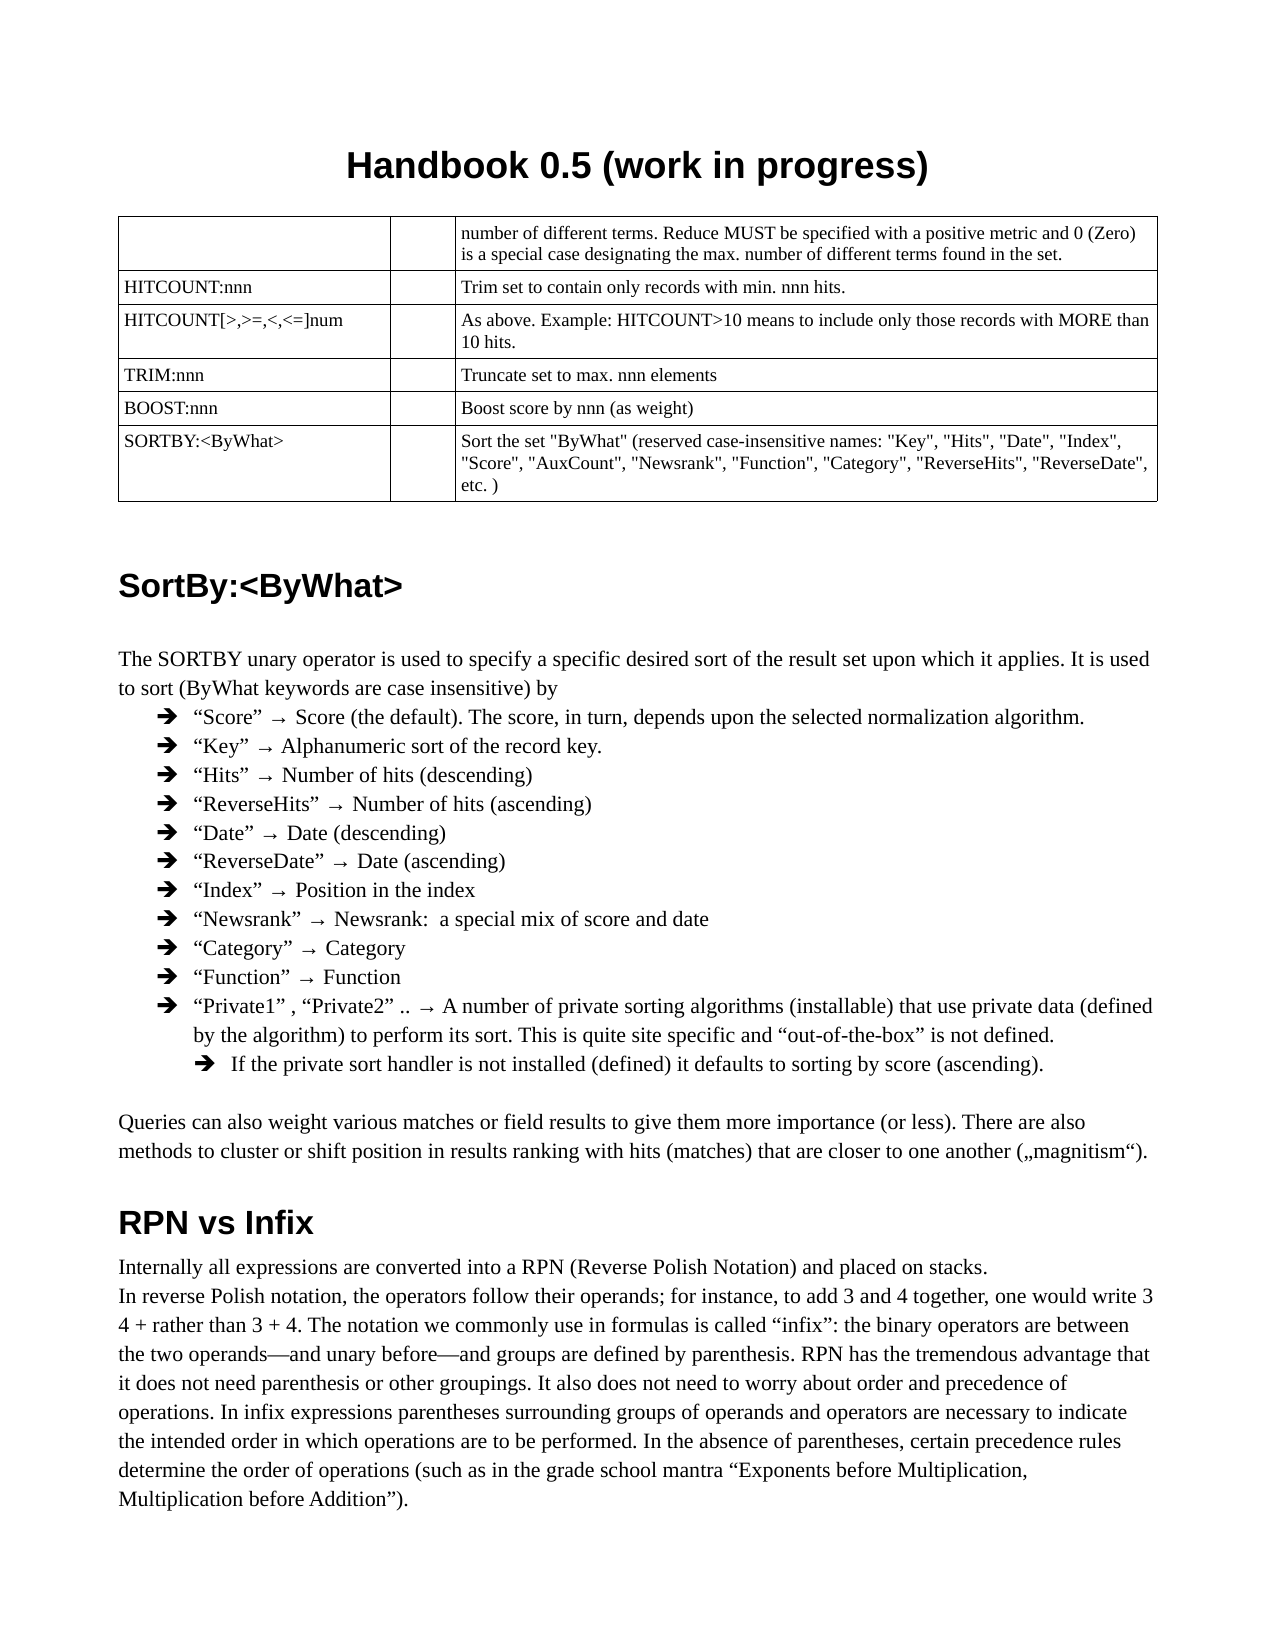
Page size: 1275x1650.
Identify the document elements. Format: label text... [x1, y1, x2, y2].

text Internally all expressions are converted into a RPN (Reverse Polish Notation) and placed on stacks. [118, 1254, 1157, 1279]
table_cell [391, 426, 455, 501]
list “ReverseDate” → Date (ascending) [156, 848, 1157, 874]
table_cell TRIM:nnn [119, 359, 390, 391]
list “Date” → Date (descending) [156, 819, 1157, 845]
text Queries can also weight various matches or field results to give them more importance (or less). There are also methods to cluster or shift position in results ranking with hits (matches) that are closer to one another („magnitism“). [118, 1109, 1157, 1163]
table_cell HITCOUNT[>,>=,<,<=]num [119, 305, 390, 358]
table_cell [391, 359, 455, 391]
text The SORTBY unary operator is used to specify a specific desired sort of the result set upon which it applies. It is used to sort (ByWhat keywords are case insensitive) by [118, 646, 1157, 700]
list “Category” → Category [156, 935, 1157, 961]
list “Index” → Position in the index [156, 877, 1157, 903]
table_cell Sort the set "ByWhat" (reserved case-insensitive names: "Key", "Hits", "Date", "Index", "Score", "AuxCount", "Newsrank", "Function", "Category", "ReverseHits", "ReverseDate", etc. ) [456, 426, 1157, 501]
list “ReverseHits” → Number of hits (ascending) [156, 791, 1157, 816]
subtitle SortBy:<ByWhat> [118, 566, 1157, 604]
table_cell HITCOUNT:nnn [119, 271, 390, 303]
list “Private1” , “Private2” .. → A number of private sorting algorithms (installable) that use private data (defined by the algorithm) to perform its sort. This is quite site specific and “out-of-the-box” is not defined. [156, 993, 1157, 1047]
list “Newsrank” → Newsrank: a special mix of score and date [156, 906, 1157, 932]
table_cell Boost score by nnn (as weight) [456, 392, 1157, 424]
table_cell BOOST:nnn [119, 392, 390, 424]
table_cell As above. Example: HITCOUNT>10 means to include only those records with MORE than 10 hits. [456, 305, 1157, 358]
table_cell [391, 305, 455, 358]
table_cell [391, 271, 455, 303]
table_cell SORTBY:<ByWhat> [119, 426, 390, 501]
text In reverse Polish notation, the operators follow their operands; for instance, to add 3 and 4 together, one would write 3 4 + rather than 3 + 4. The notation we commonly use in formulas is called “infix”: the binary operators are between the two operands—and unary before—and groups are defined by parenthesis. RPN has the tremendous advantage that it does not need parenthesis or other groupings. It also does not need to worry about order and precedence of operations. In infix expressions parentheses surrounding groups of operands and operators are necessary to indicate the intended order in which operations are to be performed. In the absence of parentheses, certain precedence rules determine the order of operations (such as in the grade school mantra “Exponents before Multiplication, Multiplication before Addition”). [118, 1283, 1157, 1511]
list “Hits” → Number of hits (descending) [156, 762, 1157, 787]
table_cell [119, 217, 390, 270]
table_cell Trim set to contain only records with min. nnn hits. [456, 271, 1157, 303]
table_cell [391, 217, 455, 270]
list “Score” → Score (the default). The score, in turn, depends upon the selected normalization algorithm. [156, 704, 1157, 729]
table_cell [391, 392, 455, 424]
list If the private sort handler is not installed (defined) it defaults to sorting by score (ascending). [193, 1051, 1157, 1076]
list “Key” → Alphanumeric sort of the record key. [156, 733, 1157, 758]
table_cell number of different terms. Reduce MUST be specified with a positive metric and 0 (Zero) is a special case designating the max. number of different terms found in the set. [456, 217, 1157, 270]
table_cell Truncate set to max. nnn elements [456, 359, 1157, 391]
subtitle RPN vs Infix [118, 1203, 1157, 1241]
list “Function” → Function [156, 964, 1157, 989]
